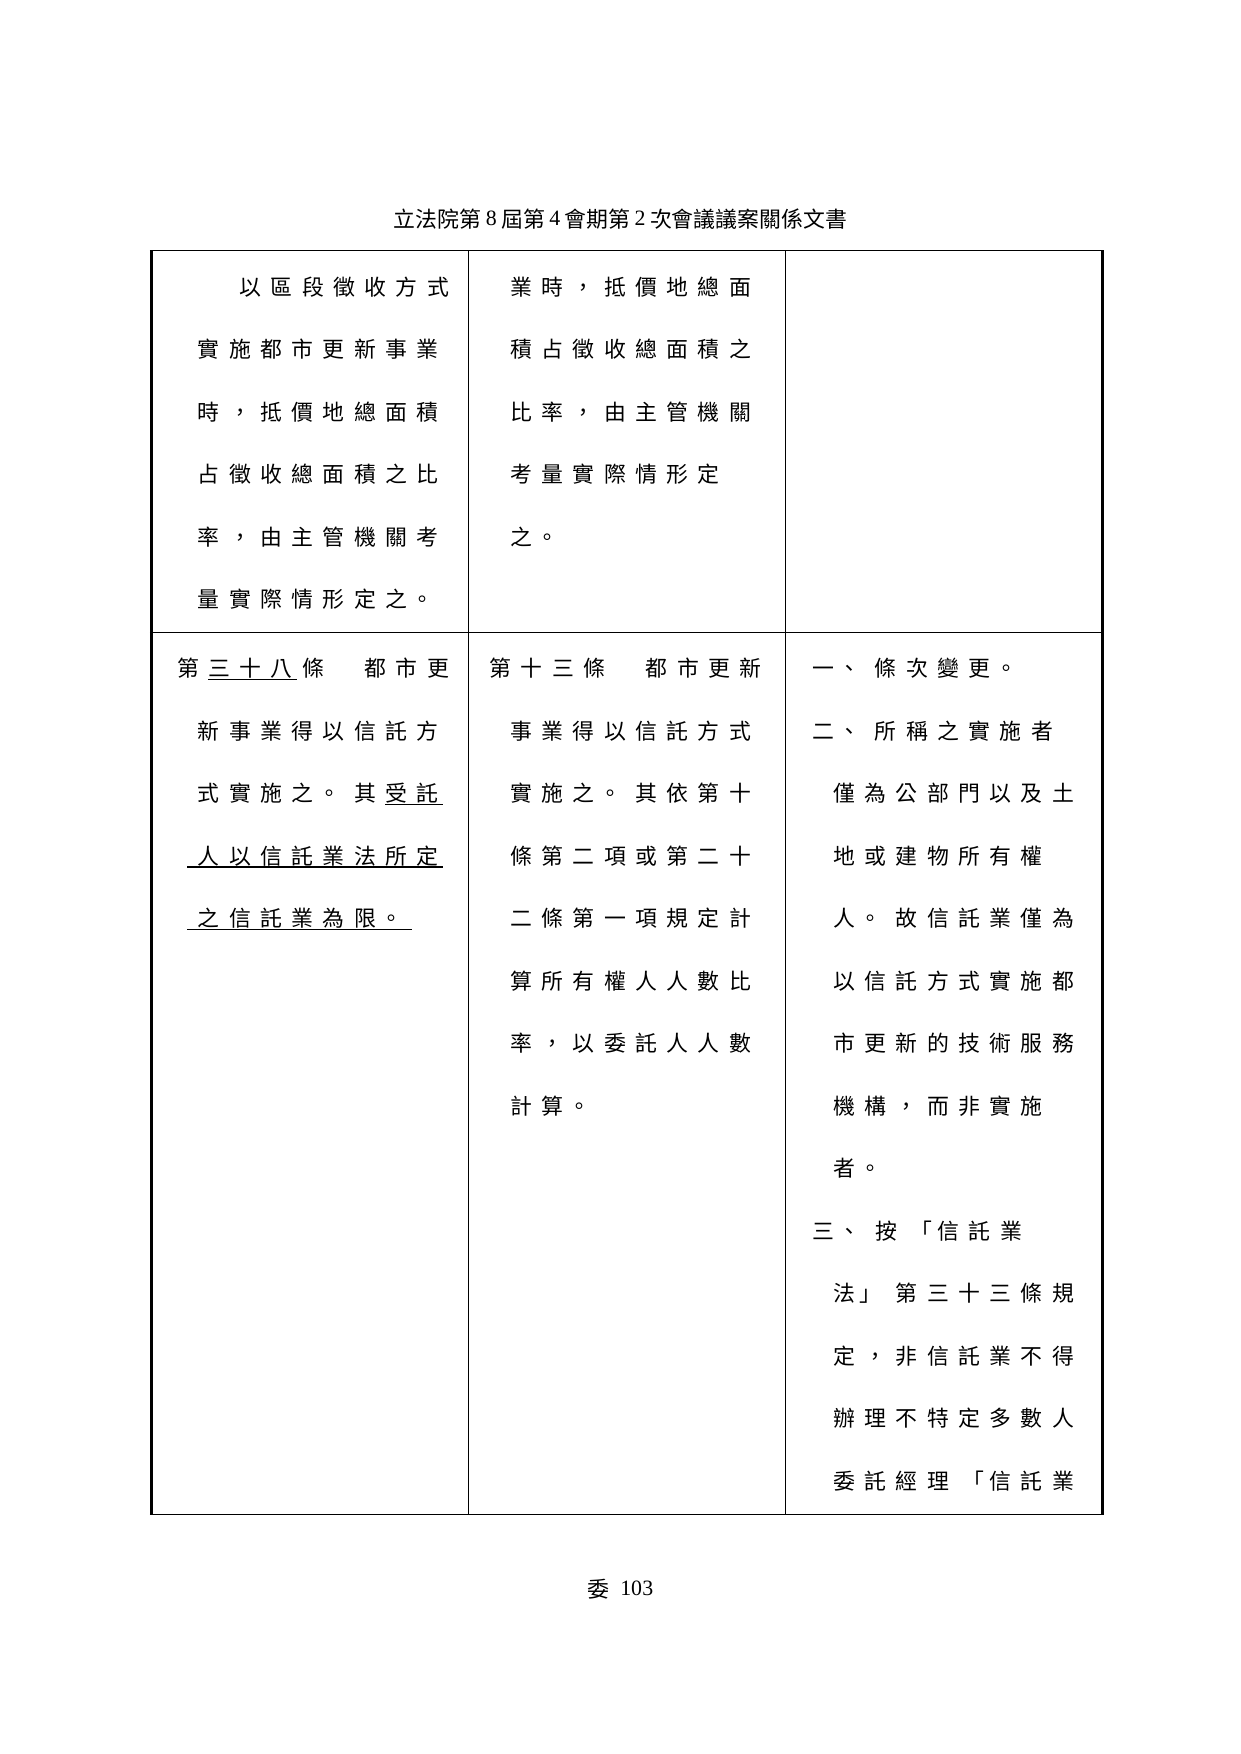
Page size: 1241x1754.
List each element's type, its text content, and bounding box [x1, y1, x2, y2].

table_cell 第三十八條 都市更新事業得以信託方式實施之。其受託人以信託業法所定之信託業為限。 [153, 633, 468, 1514]
table_cell 第十三條 都市更新事業得以信託方式實施之。其依第十條第二項或第二十二條第一項規定計算所有權人人數比率，以委託人人數計算。 [469, 633, 785, 1514]
table_cell [786, 251, 1101, 632]
table_cell 一、條次變更。 二、所稱之實施者僅為公部門以及土地或建物所有權人。故信託業僅為以信託方式實施都市更新的技術服務機構，而非實施者。 三、按「信託業法」第三十三條規定，非信託業不得辦理不特定多數人委託經理「信託業 [786, 633, 1101, 1514]
table_cell 以區段徵收方式實施都市更新事業時，抵價地總面積占徵收總面積之比率，由主管機關考量實際情形定之。 [153, 251, 468, 632]
table_cell 業時，抵價地總面積占徵收總面積之比率，由主管機關考量實際情形定之。 [469, 251, 785, 632]
